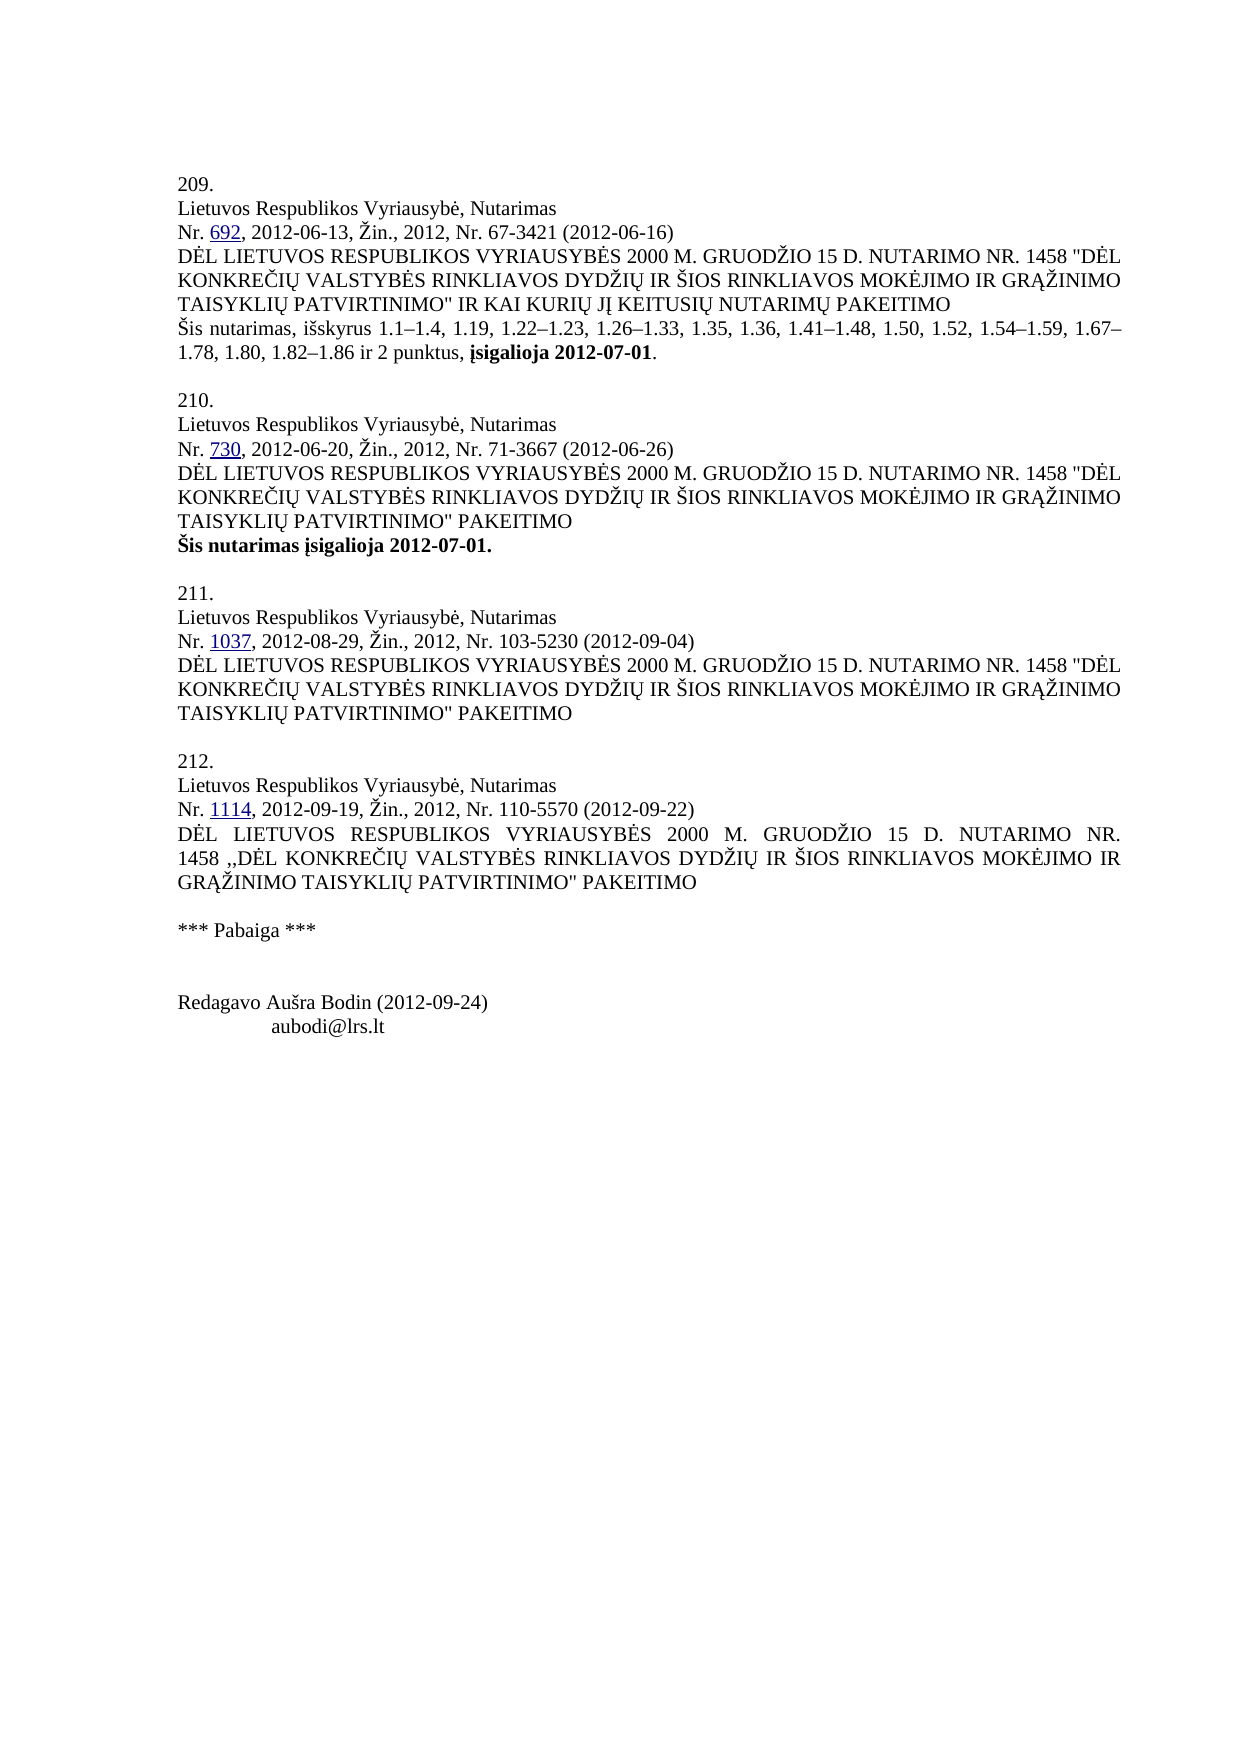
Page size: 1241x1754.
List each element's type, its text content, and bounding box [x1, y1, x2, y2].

text DĖL LIETUVOS RESPUBLIKOS VYRIAUSYBĖS 2000 M. GRUODŽIO 15 D. NUTARIMO NR. 1458 "DĖL KONKREČIŲ VALSTYBĖS RINKLIAVOS DYDŽIŲ IR ŠIOS RINKLIAVOS MOKĖJIMO IR GRĄŽINIMO TAISYKLIŲ PATVIRTINIMO" IR KAI KURIŲ JĮ KEITUSIŲ NUTARIMŲ PAKEITIMO [177, 244, 1122, 316]
text 212. [177, 749, 1122, 773]
text Lietuvos Respublikos Vyriausybė, Nutarimas [177, 412, 1122, 436]
text DĖL LIETUVOS RESPUBLIKOS VYRIAUSYBĖS 2000 M. GRUODŽIO 15 D. NUTARIMO NR. 1458 "DĖL KONKREČIŲ VALSTYBĖS RINKLIAVOS DYDŽIŲ IR ŠIOS RINKLIAVOS MOKĖJIMO IR GRĄŽINIMO TAISYKLIŲ PATVIRTINIMO" PAKEITIMO [177, 461, 1122, 533]
text Nr. 692, 2012-06-13, Žin., 2012, Nr. 67-3421 (2012-06-16) [177, 220, 1122, 244]
text Nr. 1114, 2012-09-19, Žin., 2012, Nr. 110-5570 (2012-09-22) [177, 797, 1122, 821]
text Redagavo Aušra Bodin (2012-09-24) [177, 990, 1122, 1014]
text Lietuvos Respublikos Vyriausybė, Nutarimas [177, 773, 1122, 797]
text 211. [177, 581, 1122, 605]
text DĖL LIETUVOS RESPUBLIKOS VYRIAUSYBĖS 2000 M. GRUODŽIO 15 D. NUTARIMO NR. 1458 ,,DĖL KONKREČIŲ VALSTYBĖS RINKLIAVOS DYDŽIŲ IR ŠIOS RINKLIAVOS MOKĖJIMO IR GRĄŽINIMO TAISYKLIŲ PATVIRTINIMO" PAKEITIMO [177, 821, 1122, 894]
text 210. [177, 388, 1122, 412]
text 209. [177, 172, 1122, 196]
text Šis nutarimas, išskyrus 1.1–1.4, 1.19, 1.22–1.23, 1.26–1.33, 1.35, 1.36, 1.41–1.48, 1.50, 1.52, 1.54–1.59, 1.67–1.78, 1.80, 1.82–1.86 ir 2 punktus, įsigalioja 2012-07-01. [177, 316, 1122, 364]
text *** Pabaiga *** [177, 918, 1122, 942]
text Lietuvos Respublikos Vyriausybė, Nutarimas [177, 605, 1122, 629]
text Nr. 730, 2012-06-20, Žin., 2012, Nr. 71-3667 (2012-06-26) [177, 436, 1122, 461]
text Šis nutarimas įsigalioja 2012-07-01. [177, 533, 1122, 557]
text aubodi@lrs.lt [177, 1014, 1122, 1038]
text DĖL LIETUVOS RESPUBLIKOS VYRIAUSYBĖS 2000 M. GRUODŽIO 15 D. NUTARIMO NR. 1458 "DĖL KONKREČIŲ VALSTYBĖS RINKLIAVOS DYDŽIŲ IR ŠIOS RINKLIAVOS MOKĖJIMO IR GRĄŽINIMO TAISYKLIŲ PATVIRTINIMO" PAKEITIMO [177, 653, 1122, 725]
text Lietuvos Respublikos Vyriausybė, Nutarimas [177, 196, 1122, 220]
text Nr. 1037, 2012-08-29, Žin., 2012, Nr. 103-5230 (2012-09-04) [177, 629, 1122, 653]
